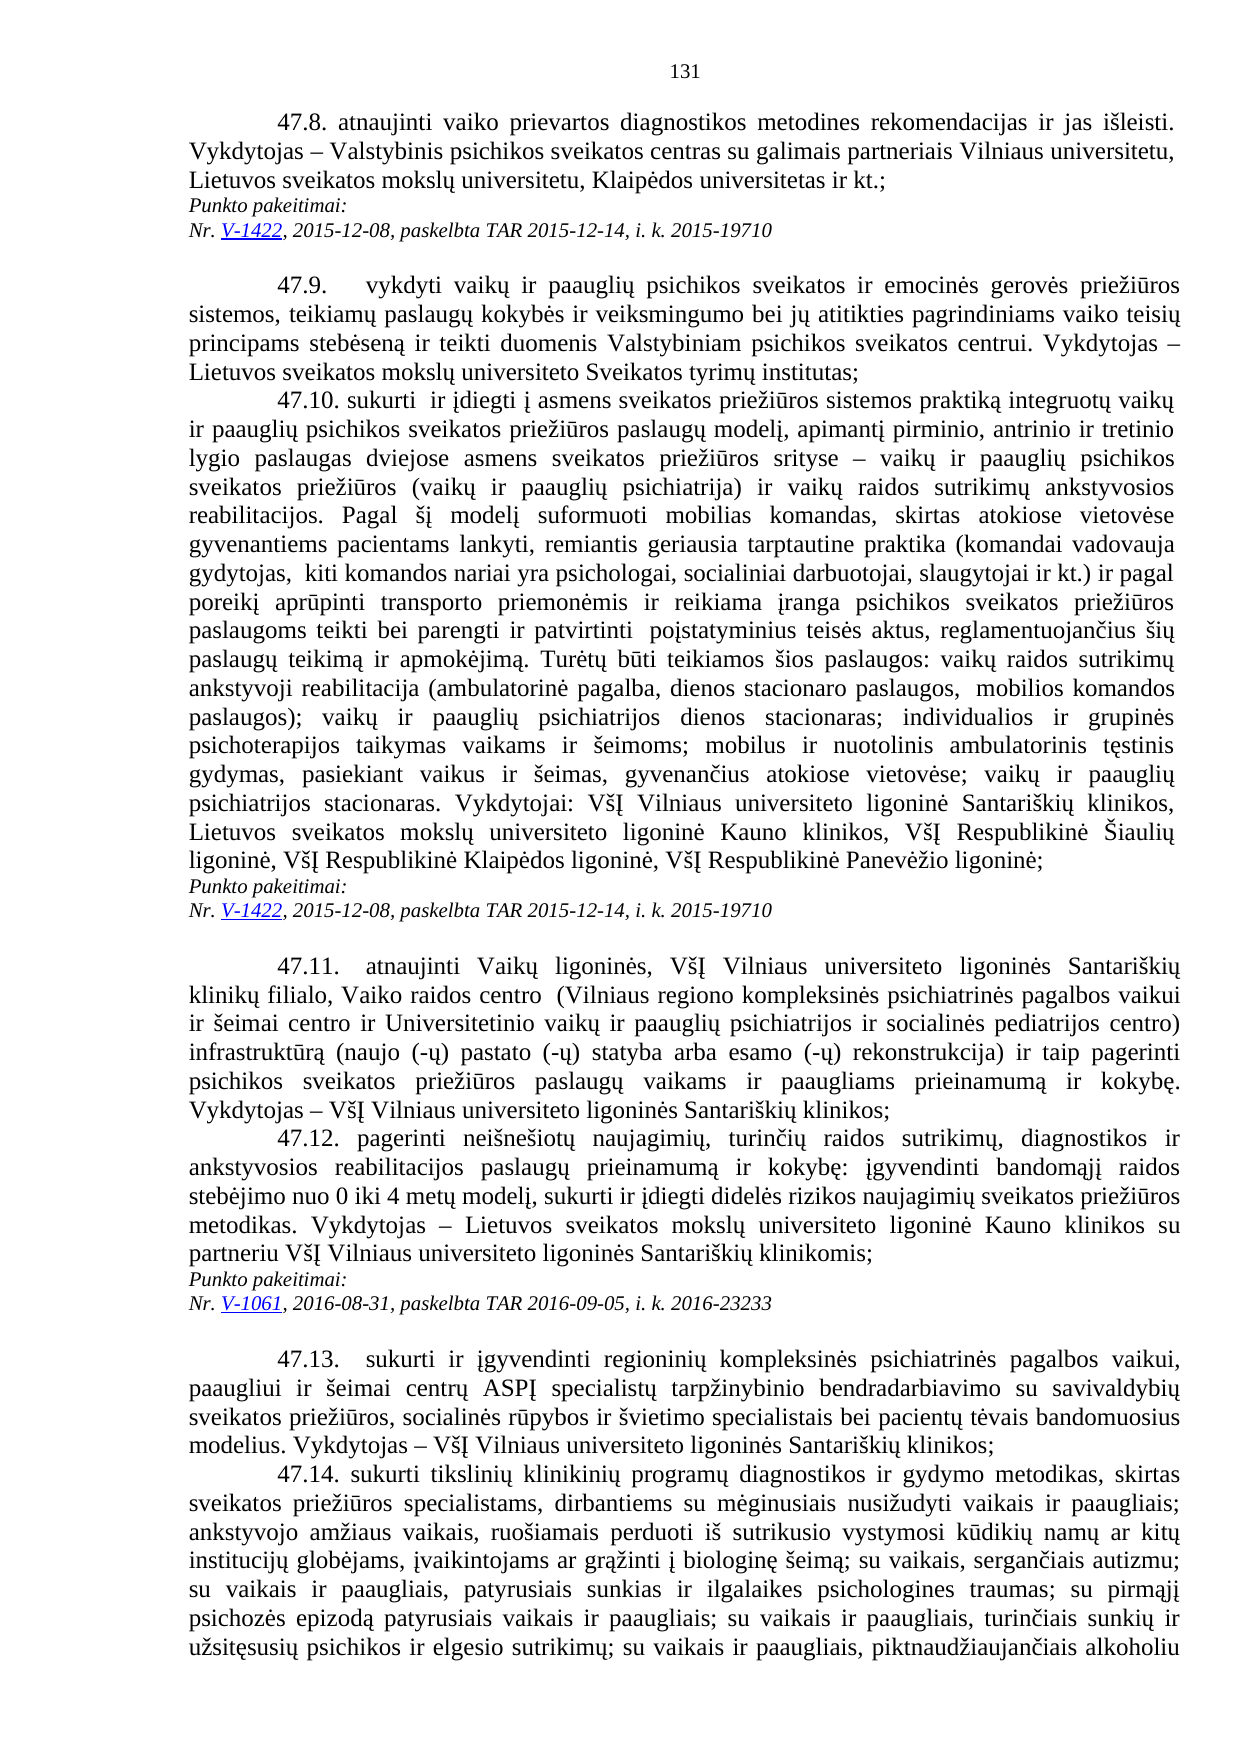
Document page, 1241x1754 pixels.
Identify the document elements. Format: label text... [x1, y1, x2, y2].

text 47.9. vykdyti vaikų ir paauglių psichikos sveikatos ir emocinės gerovės priežiūros sistemos, teikiamų paslaugų kokybės ir veiksmingumo bei jų atitikties pagrindiniams vaiko teisių principams stebėseną ir teikti duomenis Valstybiniam psichikos sveikatos centrui. Vykdytojas – Lietuvos sveikatos mokslų universiteto Sveikatos tyrimų institutas; [188, 270, 1181, 385]
text Nr. V-1422, 2015-12-08, paskelbta TAR 2015-12-14, i. k. 2015-19710 [188, 217, 1181, 242]
text Nr. V-1422, 2015-12-08, paskelbta TAR 2015-12-14, i. k. 2015-19710 [188, 898, 1181, 922]
text Punkto pakeitimai: [188, 193, 1181, 217]
text 47.13. sukurti ir įgyvendinti regioninių kompleksinės psichiatrinės pagalbos vaikui, paaugliui ir šeimai centrų ASPĮ specialistų tarpžinybinio bendradarbiavimo su savivaldybių sveikatos priežiūros, socialinės rūpybos ir švietimo specialistais bei pacientų tėvais bandomuosius modelius. Vykdytojas – VšĮ Vilniaus universiteto ligoninės Santariškių klinikos; [188, 1344, 1181, 1459]
text 47.11. atnaujinti Vaikų ligoninės, VšĮ Vilniaus universiteto ligoninės Santariškių klinikų filialo, Vaiko raidos centro (Vilniaus regiono kompleksinės psichiatrinės pagalbos vaikui ir šeimai centro ir Universitetinio vaikų ir paauglių psichiatrijos ir socialinės pediatrijos centro) infrastruktūrą (naujo (-ų) pastato (-ų) statyba arba esamo (-ų) rekonstrukcija) ir taip pagerinti psichikos sveikatos priežiūros paslaugų vaikams ir paaugliams prieinamumą ir kokybę. Vykdytojas – VšĮ Vilniaus universiteto ligoninės Santariškių klinikos; [188, 951, 1181, 1123]
text Punkto pakeitimai: [188, 1267, 1181, 1291]
text Nr. V-1061, 2016-08-31, paskelbta TAR 2016-09-05, i. k. 2016-23233 [188, 1291, 1181, 1315]
text 47.14. sukurti tikslinių klinikinių programų diagnostikos ir gydymo metodikas, skirtas sveikatos priežiūros specialistams, dirbantiems su mėginusiais nusižudyti vaikais ir paaugliais; ankstyvojo amžiaus vaikais, ruošiamais perduoti iš sutrikusio vystymosi kūdikių namų ar kitų institucijų globėjams, įvaikintojams ar grąžinti į biologinę šeimą; su vaikais, sergančiais autizmu; su vaikais ir paaugliais, patyrusiais sunkias ir ilgalaikes psichologines traumas; su pirmąjį psichozės epizodą patyrusiais vaikais ir paaugliais; su vaikais ir paaugliais, turinčiais sunkių ir užsitęsusių psichikos ir elgesio sutrikimų; su vaikais ir paaugliais, piktnaudžiaujančiais alkoholiu [188, 1459, 1181, 1660]
text 47.10. sukurti ir įdiegti į asmens sveikatos priežiūros sistemos praktiką integruotų vaikų ir paauglių psichikos sveikatos priežiūros paslaugų modelį, apimantį pirminio, antrinio ir tretinio lygio paslaugas dviejose asmens sveikatos priežiūros srityse – vaikų ir paauglių psichikos sveikatos priežiūros (vaikų ir paauglių psichiatrija) ir vaikų raidos sutrikimų ankstyvosios reabilitacijos. Pagal šį modelį suformuoti mobilias komandas, skirtas atokiose vietovėse gyvenantiems pacientams lankyti, remiantis geriausia tarptautine praktika (komandai vadovauja gydytojas, kiti komandos nariai yra psichologai, socialiniai darbuotojai, slaugytojai ir kt.) ir pagal poreikį aprūpinti transporto priemonėmis ir reikiama įranga psichikos sveikatos priežiūros paslaugoms teikti bei parengti ir patvirtinti poįstatyminius teisės aktus, reglamentuojančius šių paslaugų teikimą ir apmokėjimą. Turėtų būti teikiamos šios paslaugos: vaikų raidos sutrikimų ankstyvoji reabilitacija (ambulatorinė pagalba, dienos stacionaro paslaugos, mobilios komandos paslaugos); vaikų ir paauglių psichiatrijos dienos stacionaras; individualios ir grupinės psichoterapijos taikymas vaikams ir šeimoms; mobilus ir nuotolinis ambulatorinis tęstinis gydymas, pasiekiant vaikus ir šeimas, gyvenančius atokiose vietovėse; vaikų ir paauglių psichiatrijos stacionaras. Vykdytojai: VšĮ Vilniaus universiteto ligoninė Santariškių klinikos, Lietuvos sveikatos mokslų universiteto ligoninė Kauno klinikos, VšĮ Respublikinė Šiaulių ligoninė, VšĮ Respublikinė Klaipėdos ligoninė, VšĮ Respublikinė Panevėžio ligoninė; [188, 385, 1175, 874]
text 47.12. pagerinti neišnešiotų naujagimių, turinčių raidos sutrikimų, diagnostikos ir ankstyvosios reabilitacijos paslaugų prieinamumą ir kokybę: įgyvendinti bandomąjį raidos stebėjimo nuo 0 iki 4 metų modelį, sukurti ir įdiegti didelės rizikos naujagimių sveikatos priežiūros metodikas. Vykdytojas – Lietuvos sveikatos mokslų universiteto ligoninė Kauno klinikos su partneriu VšĮ Vilniaus universiteto ligoninės Santariškių klinikomis; [188, 1123, 1181, 1267]
text 47.8. atnaujinti vaiko prievartos diagnostikos metodines rekomendacijas ir jas išleisti. Vykdytojas – Valstybinis psichikos sveikatos centras su galimais partneriais Vilniaus universitetu, Lietuvos sveikatos mokslų universitetu, Klaipėdos universitetas ir kt.; [188, 107, 1175, 193]
text Punkto pakeitimai: [188, 874, 1181, 898]
